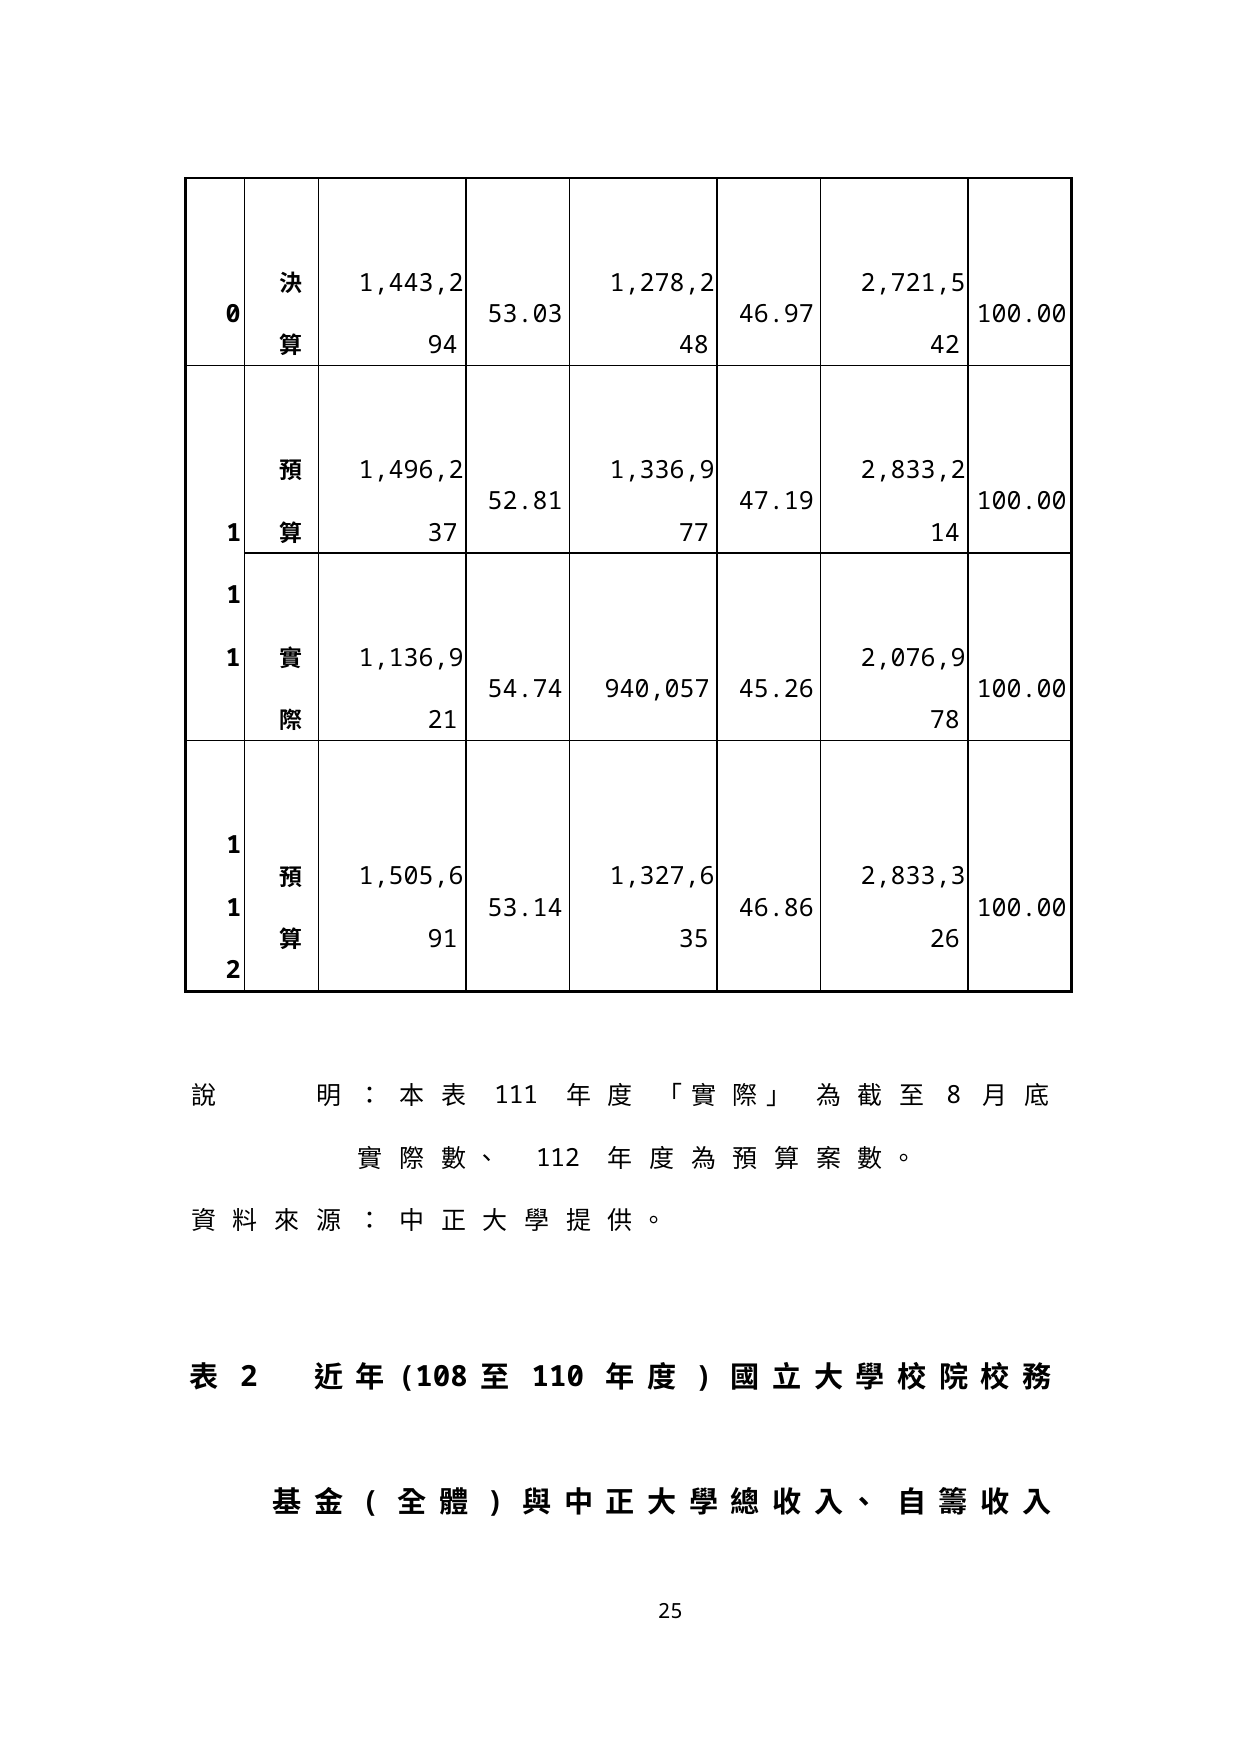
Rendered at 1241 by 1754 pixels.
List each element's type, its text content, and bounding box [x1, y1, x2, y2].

table_cell 52.81 [467, 366, 569, 552]
table_cell 100.00 [969, 366, 1070, 552]
table_cell 100.00 [969, 179, 1070, 365]
table_cell 實際 [245, 554, 318, 740]
table_cell 46.97 [718, 179, 820, 365]
table_cell 1,327,635 [570, 741, 716, 990]
table_cell 1,136,921 [319, 554, 465, 740]
table_cell 1,496,237 [319, 366, 465, 552]
table_cell 53.03 [467, 179, 569, 365]
table_cell 1,278,248 [570, 179, 716, 365]
table_cell 決算 [245, 179, 318, 365]
table_cell 100.00 [969, 554, 1070, 740]
table_cell 45.26 [718, 554, 820, 740]
table_cell 預算 [245, 741, 318, 990]
text 資料來源：中正大學提供。 [183, 1177, 1058, 1240]
table_cell 100.00 [969, 741, 1070, 990]
table_cell 2,833,326 [821, 741, 967, 990]
table_cell 1,505,691 [319, 741, 465, 990]
table_cell 2,721,542 [821, 179, 967, 365]
table_cell 0 [187, 179, 244, 365]
table_cell 1,336,977 [570, 366, 716, 552]
table_cell 2,833,214 [821, 366, 967, 552]
table_cell 53.14 [467, 741, 569, 990]
table_cell 預算 [245, 366, 318, 552]
text 表2 近年(108至110年度)國立大學校院校務基金(全體)與中正大學總收入、自籌收入 [183, 1302, 1058, 1552]
table_cell 940,057 [570, 554, 716, 740]
table_cell 47.19 [718, 366, 820, 552]
table_cell 111 [187, 366, 244, 740]
table_cell 46.86 [718, 741, 820, 990]
table_cell 1,443,294 [319, 179, 465, 365]
text 說 明：本表111年度「實際」為截至8月底實際數、112年度為預算案數。 [183, 1052, 1058, 1177]
table_cell 112 [187, 741, 244, 990]
table_cell 54.74 [467, 554, 569, 740]
table_cell 2,076,978 [821, 554, 967, 740]
